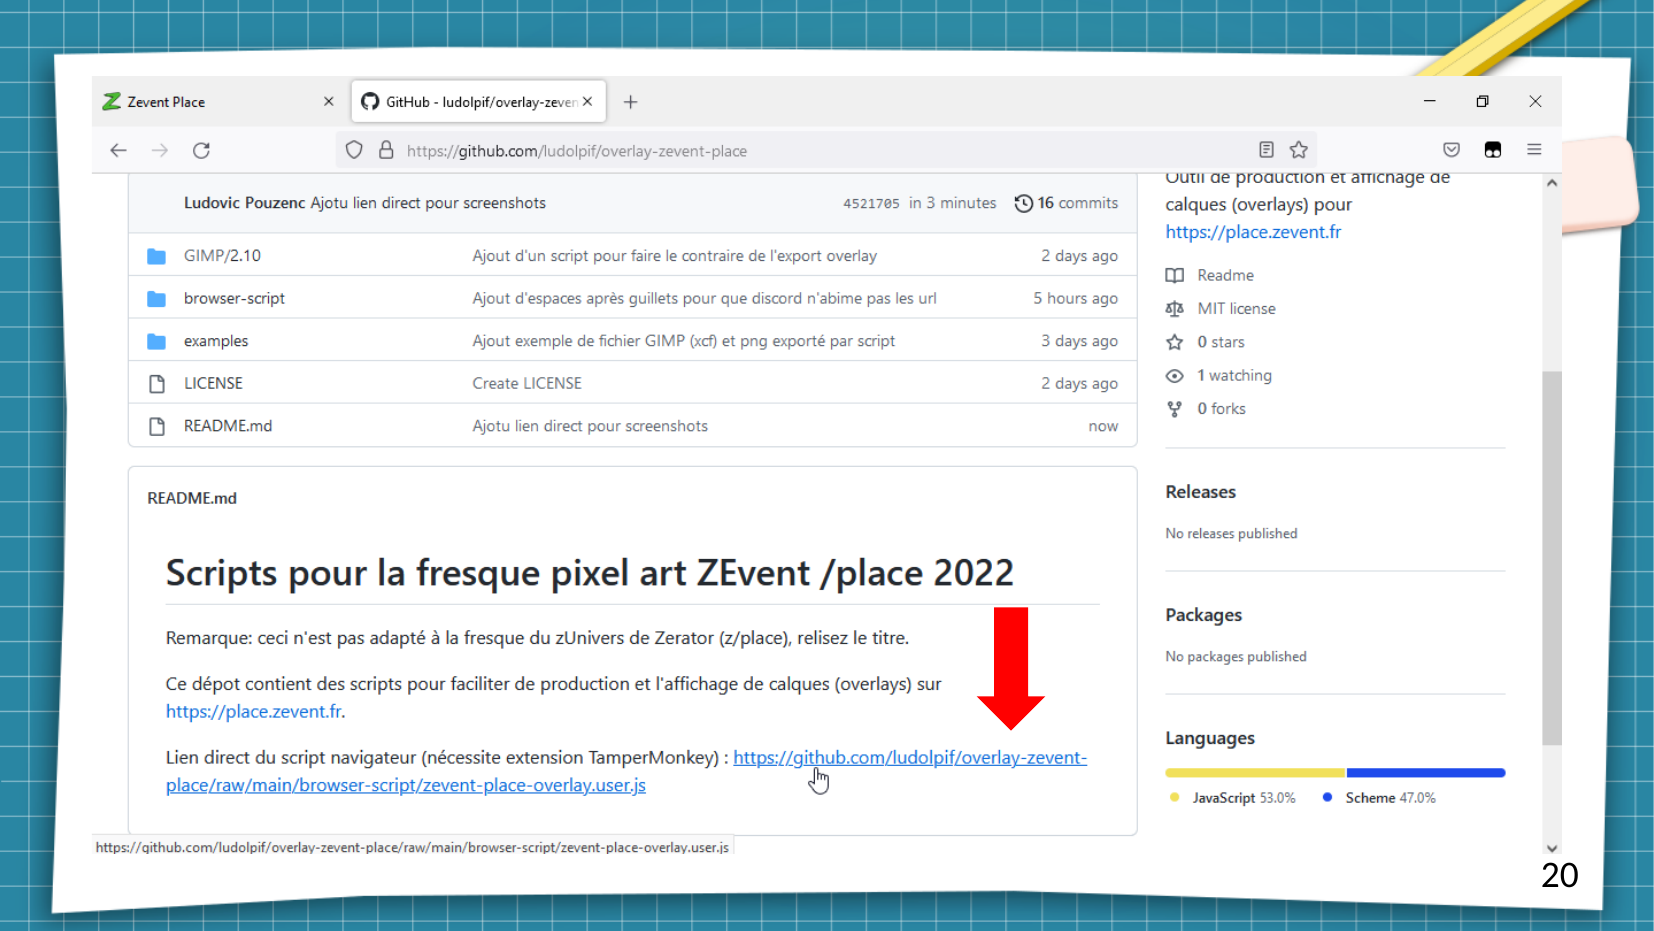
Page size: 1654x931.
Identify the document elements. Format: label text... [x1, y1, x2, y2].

text_box [979, 608, 1043, 730]
picture [91, 76, 1562, 854]
text_box 20 [1525, 842, 1598, 904]
